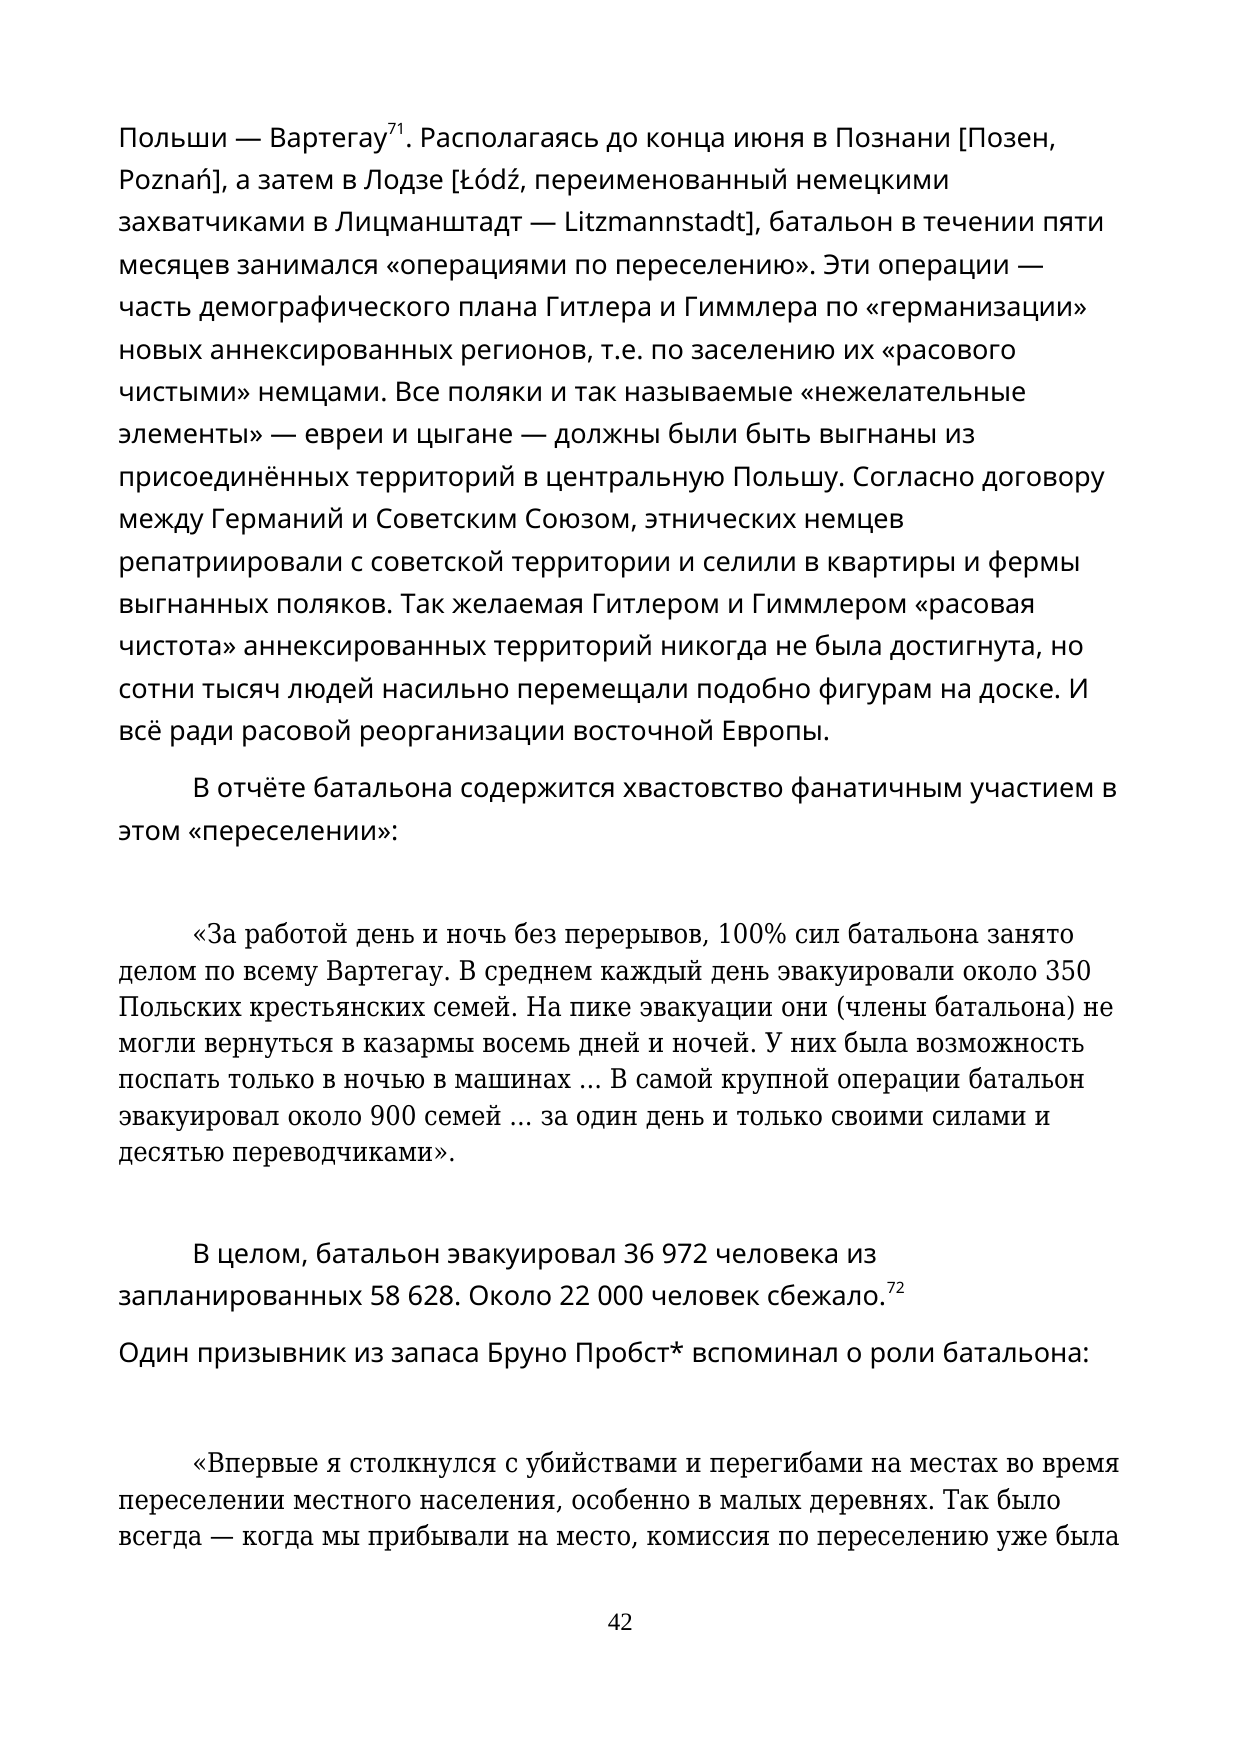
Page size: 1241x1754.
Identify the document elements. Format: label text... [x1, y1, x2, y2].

text «За работой день и ночь без перерывов, 100% сил батальона занято делом по всему Вартегау. В среднем каждый день эвакуировали около 350 Польских крестьянских семей. На пике эвакуации они (члены батальона) не могли вернуться в казармы восемь дней и ночей. У них была возможность поспать только в ночью в машинах ... В самой крупной операции батальон эвакуировал около 900 семей ... за один день и только своими силами и десятью переводчиками». [118, 918, 1122, 1168]
text Польши — Вартегау. Располагаясь до конца июня в Познани [Позен, Poznań], а затем в Лодзе [Łódź, переименованный немецкими захватчиками в Лицманштадт — Litzmannstadt], батальон в течении пяти месяцев занимался «операциями по переселению». Эти операции — часть демографического плана Гитлера и Гиммлера по «германизации» новых аннексированных регионов, т.е. по заселению их «расового чистыми» немцами. Все поляки и так называемые «нежелательные элементы» — евреи и цыгане — должны были быть выгнаны из присоединённых территорий в центральную Польшу. Согласно договору между Германий и Советским Союзом, этнических немцев репатриировали с советской территории и селили в квартиры и фермы выгнанных поляков. Так желаемая Гитлером и Гиммлером «расовая чистота» аннексированных территорий никогда не была достигнута, но сотни тысяч людей насильно перемещали подобно фигурам на доске. И всё ради расовой реорганизации восточной Европы. [118, 118, 1122, 748]
text Один призывник из запаса Бруно Пробст* вспоминал о роли батальона: [118, 1334, 1122, 1371]
text «Впервые я столкнулся с убийствами и перегибами на местах во время переселении местного населения, особенно в малых деревнях. Так было всегда — когда мы прибывали на место, комиссия по переселению уже была [118, 1448, 1122, 1552]
text В целом, батальон эвакуировал 36 972 человека из запланированных 58 628. Около 22 000 человек сбежало. [118, 1234, 1122, 1314]
text В отчёте батальона содержится хвастовство фанатичным участием в этом «переселении»: [118, 769, 1122, 848]
